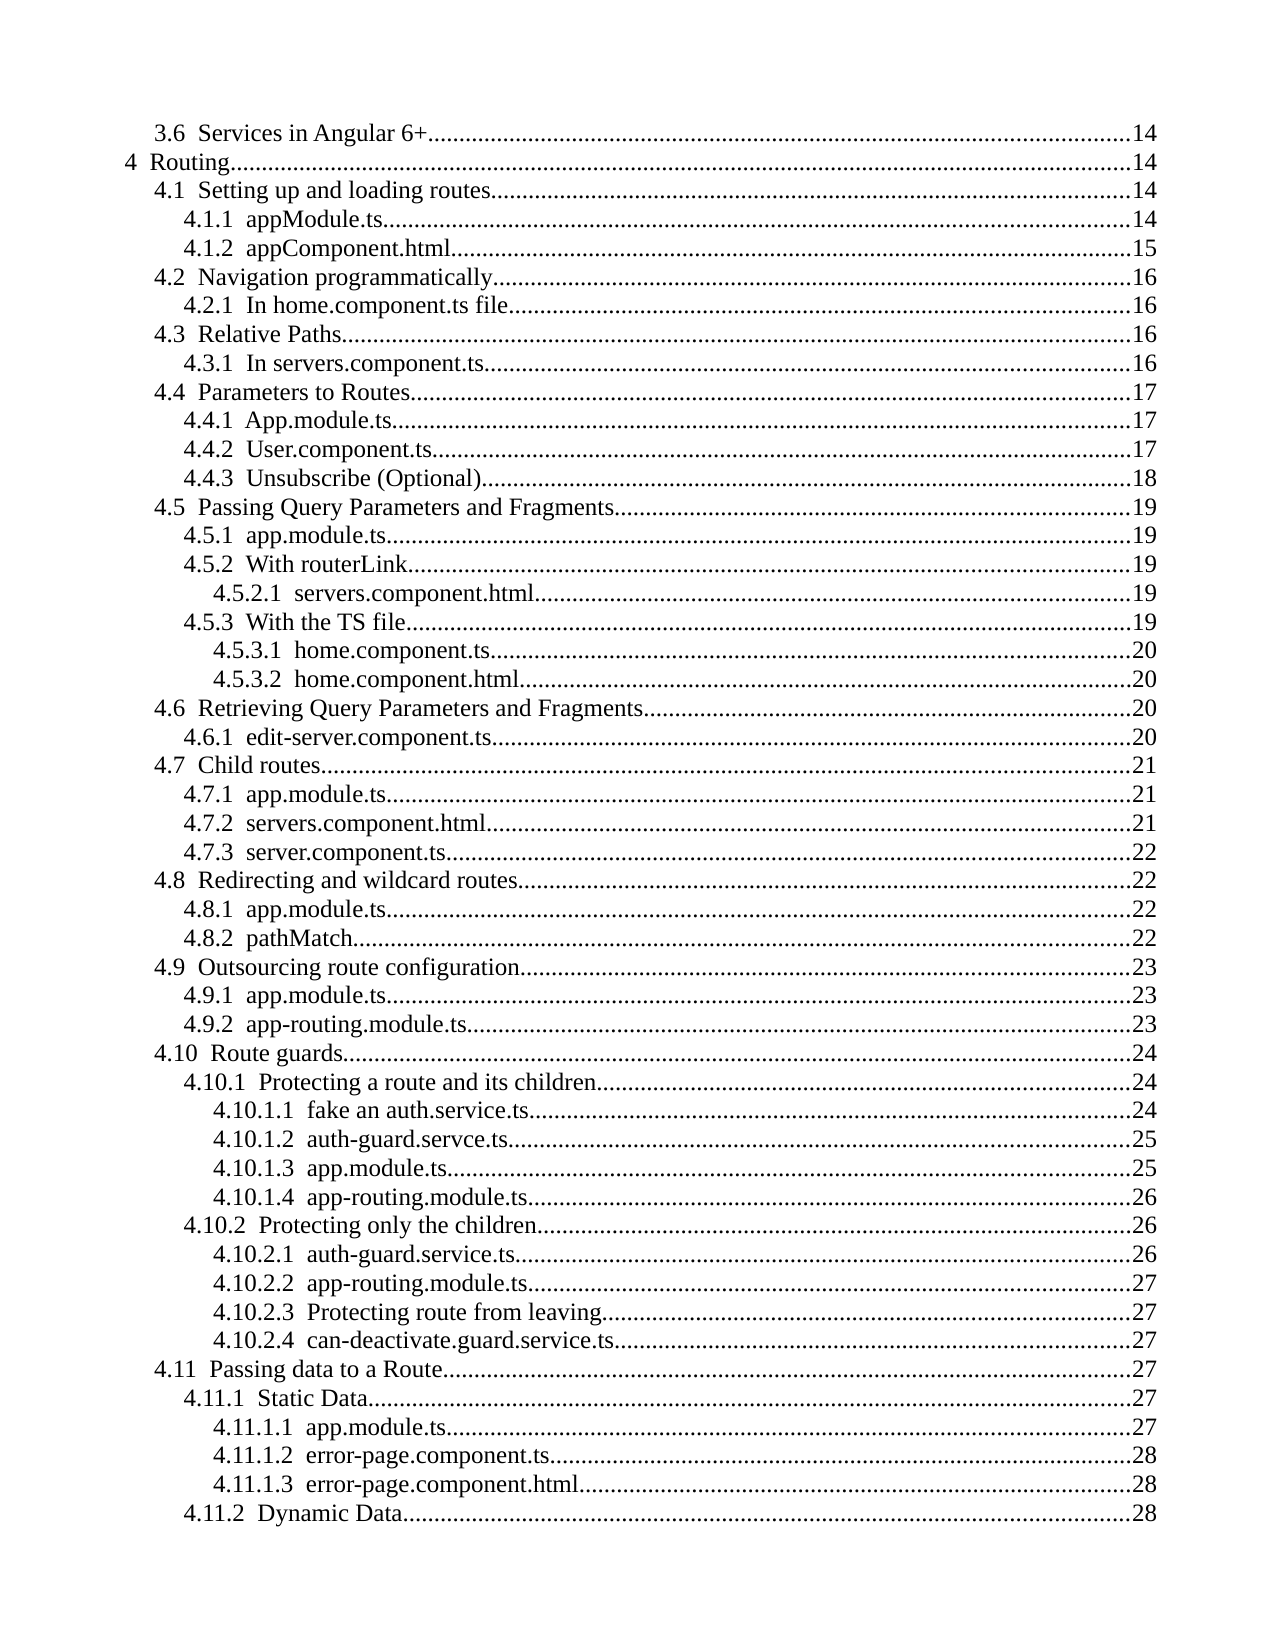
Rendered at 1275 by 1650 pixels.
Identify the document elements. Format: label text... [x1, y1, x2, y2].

text 4.7 Child routes 21 [148, 751, 1157, 779]
text 4.11.1 Static Data 27 [177, 1383, 1157, 1412]
text 4.5.2.1 servers.component.html 19 [207, 578, 1157, 607]
text 4.2.1 In home.component.ts file 16 [177, 291, 1157, 319]
text 4 Routing 14 [118, 147, 1157, 176]
text 4.9.1 app.module.ts 23 [177, 981, 1157, 1009]
text 4.7.1 app.module.ts 21 [177, 779, 1157, 808]
text 4.7.2 servers.component.html 21 [177, 808, 1157, 837]
text 4.9 Outsourcing route configuration 23 [148, 952, 1157, 981]
text 4.5.3.1 home.component.ts 20 [207, 636, 1157, 664]
text 4.4 Parameters to Routes 17 [148, 377, 1157, 406]
text 4.11.2 Dynamic Data 28 [177, 1498, 1157, 1527]
text 4.3.1 In servers.component.ts 16 [177, 348, 1157, 377]
text 4.10.1.3 app.module.ts 25 [207, 1153, 1157, 1182]
text 4.4.1 App.module.ts 17 [177, 406, 1157, 434]
text 4.4.3 Unsubscribe (Optional) 18 [177, 463, 1157, 492]
text 4.10.2.4 can-deactivate.guard.service.ts 27 [207, 1326, 1157, 1354]
text 4.4.2 User.component.ts 17 [177, 434, 1157, 463]
text 4.11.1.3 error-page.component.html 28 [207, 1469, 1157, 1498]
text 4.5.3 With the TS file 19 [177, 607, 1157, 636]
text 4.5.1 app.module.ts 19 [177, 521, 1157, 549]
text 4.8.1 app.module.ts 22 [177, 894, 1157, 923]
text 4.10.1.1 fake an auth.service.ts 24 [207, 1096, 1157, 1124]
text 4.5.3.2 home.component.html 20 [207, 664, 1157, 693]
text 4.10.1.4 app-routing.module.ts 26 [207, 1182, 1157, 1211]
text 4.8 Redirecting and wildcard routes 22 [148, 866, 1157, 894]
text 4.10.2.2 app-routing.module.ts 27 [207, 1268, 1157, 1297]
text 4.9.2 app-routing.module.ts 23 [177, 1009, 1157, 1038]
text 4.1 Setting up and loading routes 14 [148, 176, 1157, 204]
text 4.11.1.2 error-page.component.ts 28 [207, 1441, 1157, 1469]
text 4.11 Passing data to a Route 27 [148, 1354, 1157, 1383]
text 4.10 Route guards 24 [148, 1038, 1157, 1067]
text 4.8.2 pathMatch 22 [177, 923, 1157, 952]
text 4.10.1 Protecting a route and its children 24 [177, 1067, 1157, 1096]
text 4.3 Relative Paths 16 [148, 319, 1157, 348]
text 4.10.1.2 auth-guard.servce.ts 25 [207, 1124, 1157, 1153]
text 4.10.2 Protecting only the children 26 [177, 1211, 1157, 1239]
text 4.6 Retrieving Query Parameters and Fragments 20 [148, 693, 1157, 722]
text 4.7.3 server.component.ts 22 [177, 837, 1157, 866]
text 4.1.1 appModule.ts 14 [177, 204, 1157, 233]
text 4.1.2 appComponent.html 15 [177, 233, 1157, 262]
text 4.2 Navigation programmatically 16 [148, 262, 1157, 291]
text 4.10.2.1 auth-guard.service.ts 26 [207, 1239, 1157, 1268]
text 4.5 Passing Query Parameters and Fragments 19 [148, 492, 1157, 521]
text 4.10.2.3 Protecting route from leaving 27 [207, 1297, 1157, 1326]
text 4.5.2 With routerLink 19 [177, 549, 1157, 578]
text 4.6.1 edit-server.component.ts 20 [177, 722, 1157, 751]
text 3.6 Services in Angular 6+ 14 [148, 118, 1157, 147]
text 4.11.1.1 app.module.ts 27 [207, 1412, 1157, 1441]
